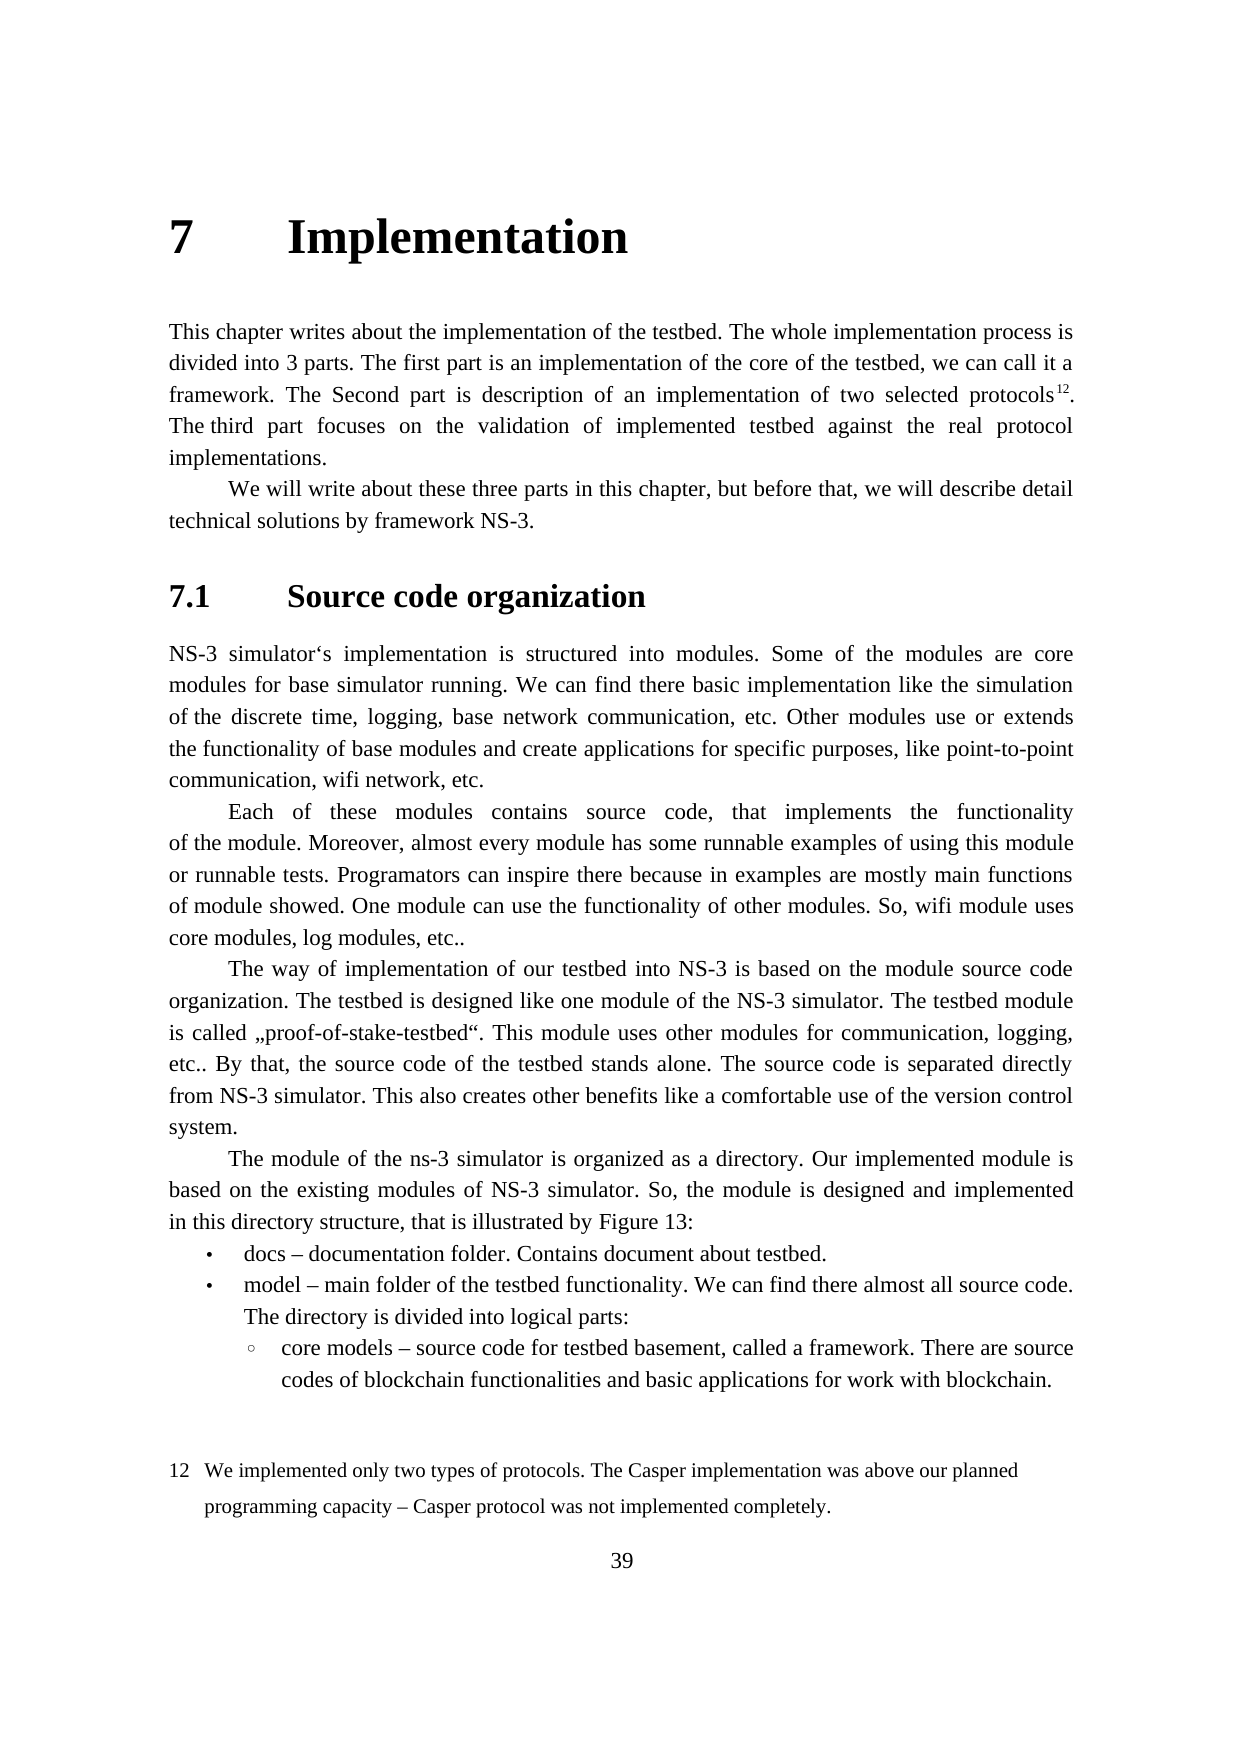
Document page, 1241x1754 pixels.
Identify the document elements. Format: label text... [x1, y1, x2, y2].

text We will write about these three parts in this chapter, but before that, we will describe detail technical solutions by framework NS-3. [169, 476, 1075, 533]
subtitle Source code organization [169, 576, 1075, 614]
text The module of the ns-3 simulator is organized as a directory. Our implemented module is based on the existing modules of NS-3 simulator. So, the module is designed and implemented in this directory structure, that is illustrated by Figure 13: [169, 1145, 1075, 1234]
subtitle Implementation [169, 207, 1075, 264]
list core models – source code for testbed basement, called a framework. There are source codes of blockchain functionalities and basic applications for work with blockchain. [244, 1334, 1075, 1392]
text We implemented only two types of protocols. The Casper implementation was above our planned programming capacity – Casper protocol was not implemented completely. [169, 1458, 1075, 1518]
text Each of these modules contains source code, that implements the functionality of the module. Moreover, almost every module has some runnable examples of using this module or runnable tests. Programators can inspire there because in examples are mostly main functions of module showed. One module can use the functionality of other modules. So, wifi module uses core modules, log modules, etc.. [169, 798, 1075, 950]
text NS-3 simulator‘s implementation is structured into modules. Some of the modules are core modules for base simulator running. We can find there basic implementation like the simulation of the discrete time, logging, base network communication, etc. Other modules use or extends the functionality of base modules and create applications for specific purposes, like point-to-point communication, wifi network, etc. [169, 640, 1075, 792]
text This chapter writes about the implementation of the testbed. The whole implementation process is divided into 3 parts. The first part is an implementation of the core of the testbed, we can call it a framework. The Second part is description of an implementation of two selected protocols. The third part focuses on the validation of implemented testbed against the real protocol implementations. [169, 318, 1075, 470]
list docs – documentation folder. Contains document about testbed. [206, 1239, 1075, 1266]
list model – main folder of the testbed functionality. We can find there almost all source code. The directory is divided into logical parts: [206, 1271, 1075, 1329]
text The way of implementation of our testbed into NS-3 is based on the module source code organization. The testbed is designed like one module of the NS-3 simulator. The testbed module is called „proof-of-stake-testbed“. This module uses other modules for communication, logging, etc.. By that, the source code of the testbed stands alone. The source code is separated directly from NS-3 simulator. This also creates other benefits like a comfortable use of the version control system. [169, 956, 1075, 1140]
